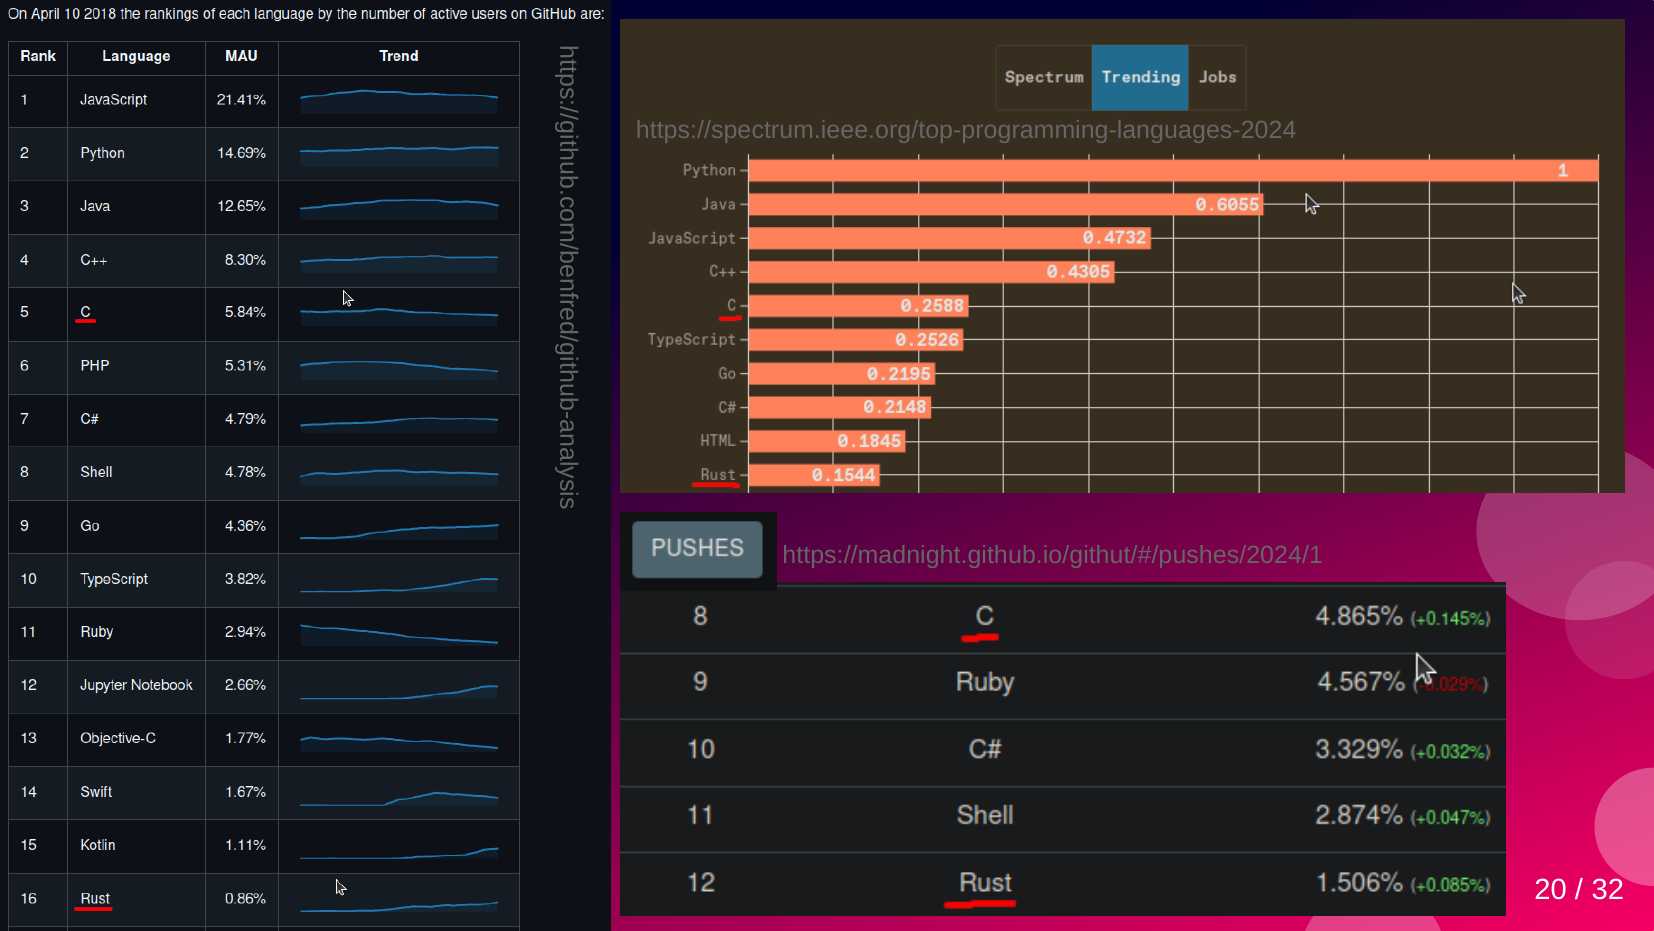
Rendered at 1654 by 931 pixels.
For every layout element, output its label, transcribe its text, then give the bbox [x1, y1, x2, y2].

picture [620, 512, 1506, 916]
picture [0, 0, 611, 931]
text_box https://spectrum.ieee.org/top-programming-languages-2024 [621, 108, 1447, 165]
text_box https://github.com/benfred/github-analysis [533, 30, 591, 857]
picture [620, 19, 1625, 493]
text_box https://madnight.github.io/githut/#/pushes/2024/1 [767, 533, 1369, 591]
